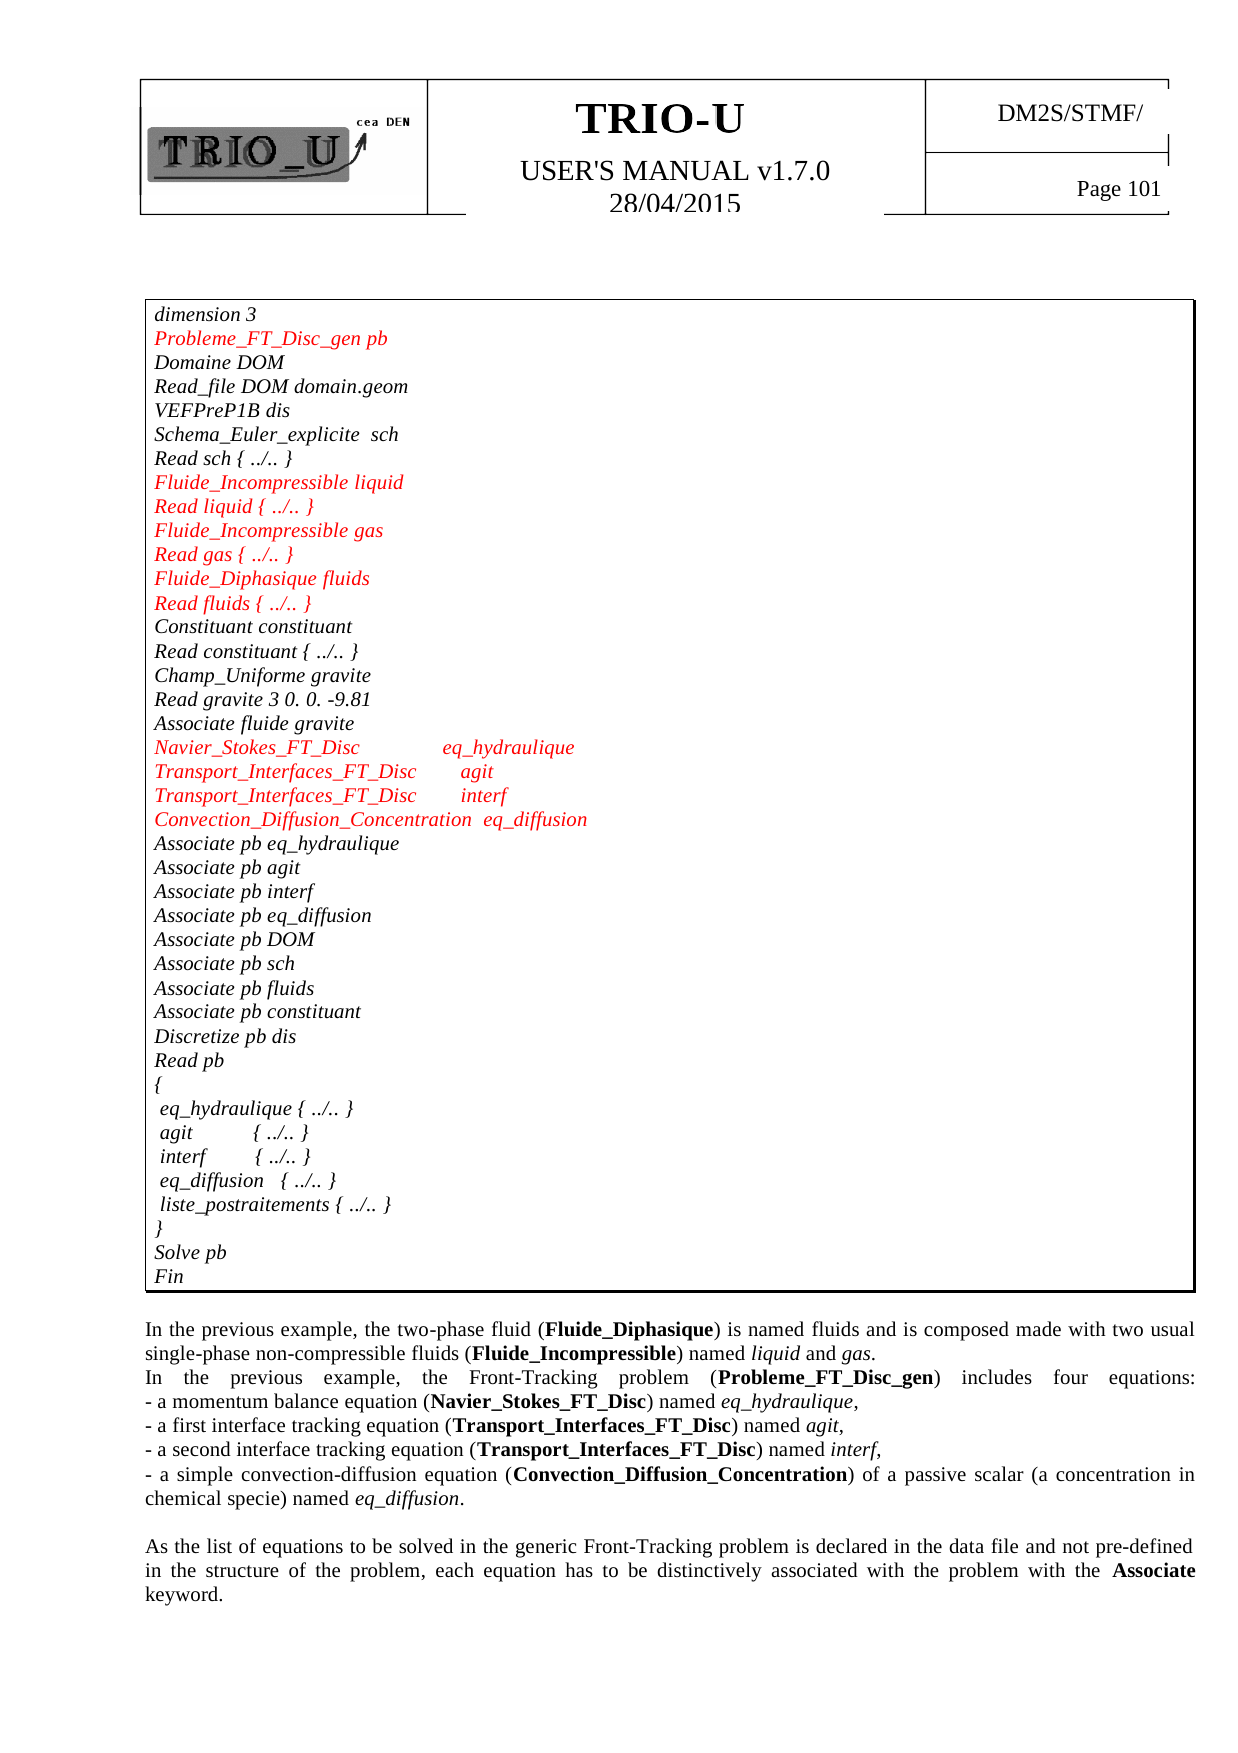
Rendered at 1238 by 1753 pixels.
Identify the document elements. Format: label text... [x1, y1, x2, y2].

text Associate pb DOM [146, 924, 1193, 948]
text eq_diffusion { ../.. } [146, 1165, 1193, 1189]
text Read gravite 3 0. 0. -9.81 [146, 683, 1193, 707]
text interf { ../.. } [146, 1141, 1193, 1165]
text Read liquid { ../.. } [146, 491, 1193, 515]
text eq_hydraulique { ../.. } [146, 1092, 1193, 1117]
text } [146, 1213, 1193, 1237]
text Read_file DOM domain.geom [146, 371, 1193, 395]
text Read fluids { ../.. } [146, 587, 1193, 611]
text Read constituant { ../.. } [146, 635, 1193, 659]
text Associate pb eq_diffusion [146, 900, 1193, 924]
text Associate pb constituant [146, 996, 1193, 1020]
text Navier_Stokes_FT_Disc eq_hydraulique [146, 732, 1193, 756]
text Associate fluide gravite [146, 707, 1193, 732]
text In the previous example, the Front-Tracking problem (Probleme_FT_Disc_gen) includes four equations: - a momentum balance equation (Navier_Stokes_FT_Disc) named eq_hydraulique, - a first interface tracking equation (Transport_Interfaces_FT_Disc) named agit, - a second interface tracking equation (Transport_Interfaces_FT_Disc) named interf, - a simple convection-diffusion equation (Convection_Diffusion_Concentration) of a passive scalar (a concentration in chemical specie) named eq_diffusion. [145, 1365, 1196, 1509]
text Associate pb sch [146, 948, 1193, 972]
text liste_postraitements { ../.. } [146, 1189, 1193, 1213]
text Read sch { ../.. } [146, 443, 1193, 467]
text In the previous example, the two‑phase fluid (Fluide_Diphasique) is named fluids and is composed made with two usual single‑phase non‑compressible fluids (Fluide_Incompressible) named liquid and gas. [145, 1317, 1196, 1365]
text Associate pb eq_hydraulique [146, 828, 1193, 852]
text Fin [146, 1261, 1193, 1290]
text Schema_Euler_explicite sch [146, 419, 1193, 443]
text Read pb [146, 1044, 1193, 1068]
text Probleme_FT_Disc_gen pb [146, 322, 1193, 347]
text Convection_Diffusion_Concentration eq_diffusion [146, 804, 1193, 828]
text { [146, 1068, 1193, 1092]
text Discretize pb dis [146, 1020, 1193, 1044]
text Fluide_Incompressible gas [146, 515, 1193, 539]
text dimension 3 [146, 300, 1193, 322]
text Transport_Interfaces_FT_Disc agit [146, 756, 1193, 780]
text As the list of equations to be solved in the generic Front-Tracking problem is declared in the data file and not pre-defined in the structure of the problem, each equation has to be distinctively associated with the problem with the Associate keyword. [145, 1533, 1196, 1606]
text Solve pb [146, 1237, 1193, 1261]
text Associate pb agit [146, 852, 1193, 876]
text Fluide_Incompressible liquid [146, 467, 1193, 491]
text Read gas { ../.. } [146, 539, 1193, 563]
text Associate pb fluids [146, 972, 1193, 996]
text Domaine DOM [146, 347, 1193, 371]
text Fluide_Diphasique fluids [146, 563, 1193, 587]
text Champ_Uniforme gravite [146, 659, 1193, 683]
text Constituant constituant [146, 611, 1193, 635]
text VEFPreP1B dis [146, 395, 1193, 419]
text agit { ../.. } [146, 1117, 1193, 1141]
text Associate pb interf [146, 876, 1193, 900]
text Transport_Interfaces_FT_Disc interf [146, 780, 1193, 804]
